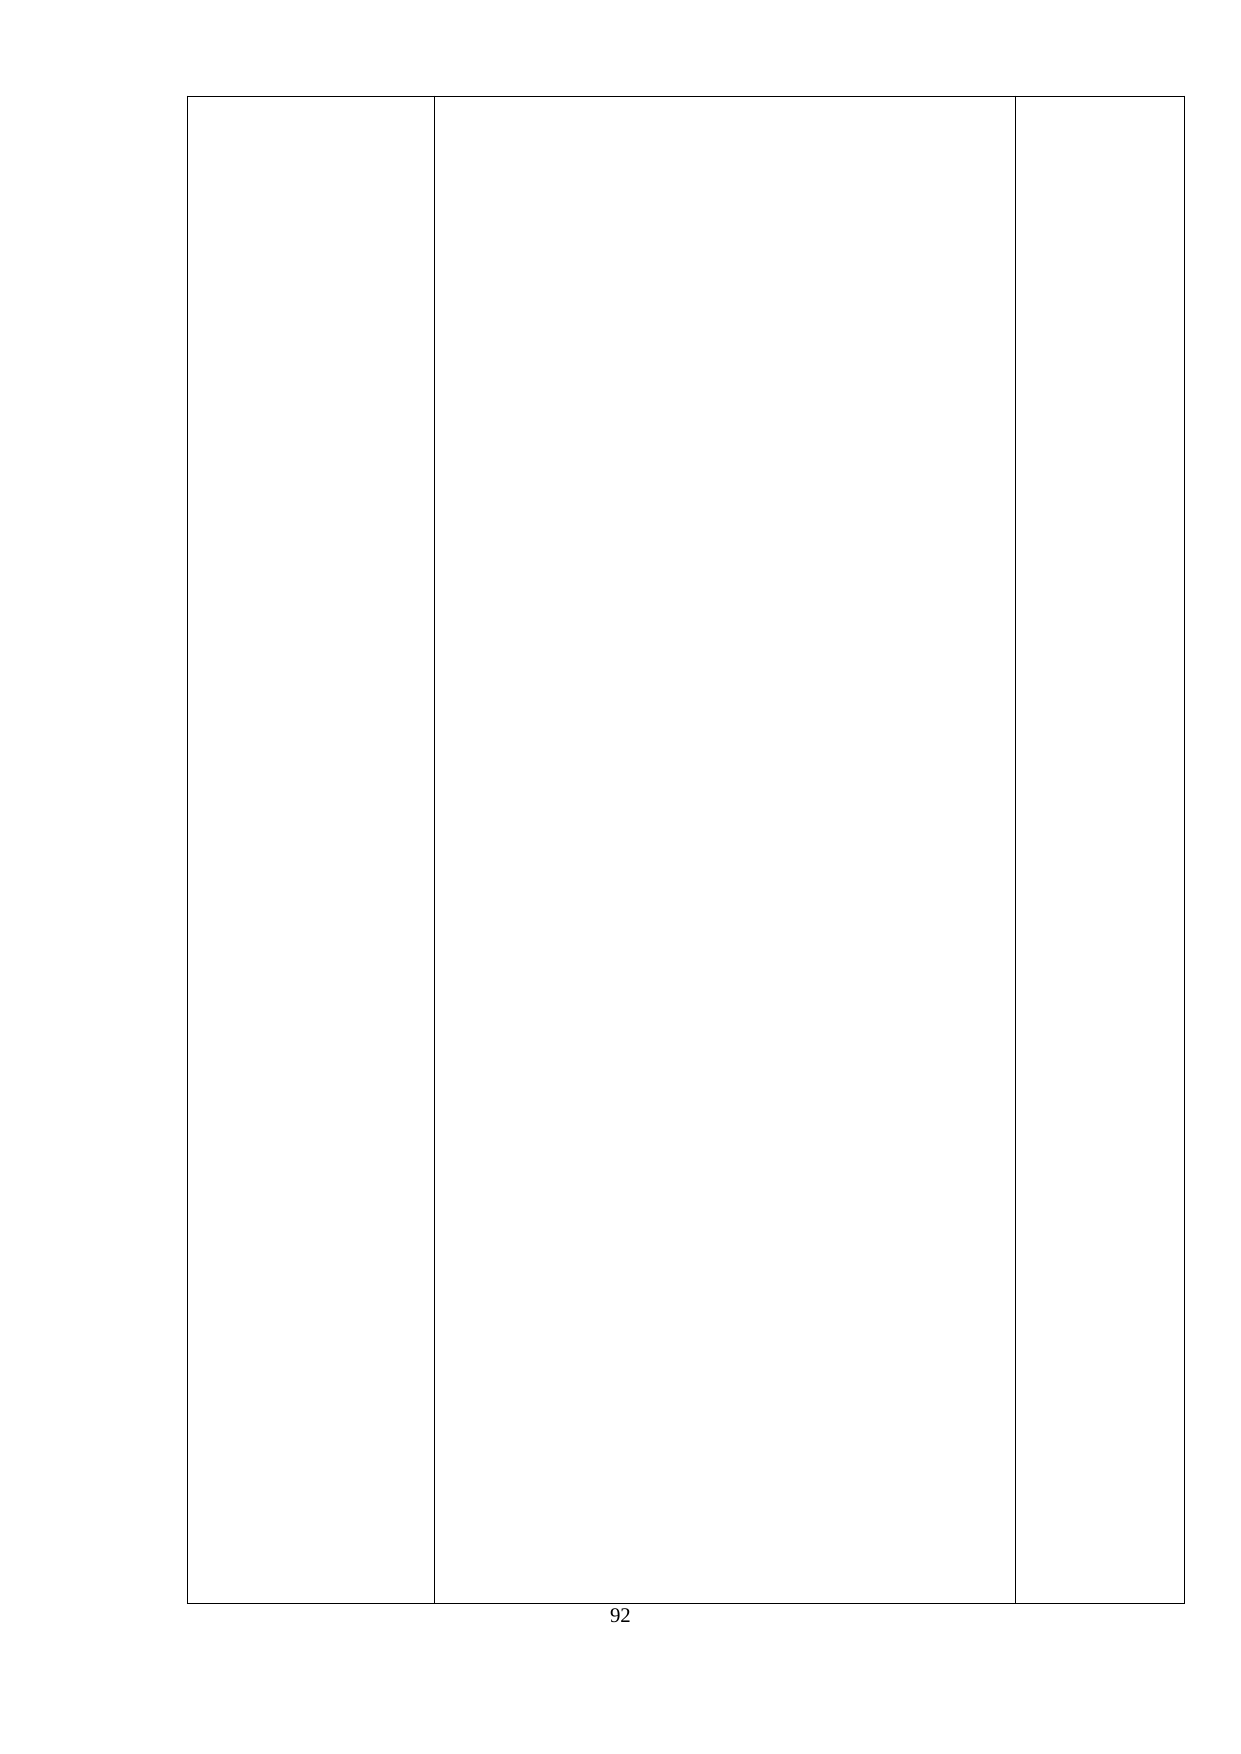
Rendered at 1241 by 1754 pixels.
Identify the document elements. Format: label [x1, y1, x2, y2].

table_cell [1016, 97, 1184, 1603]
table_cell [188, 97, 434, 1603]
table_cell [435, 97, 1015, 1603]
